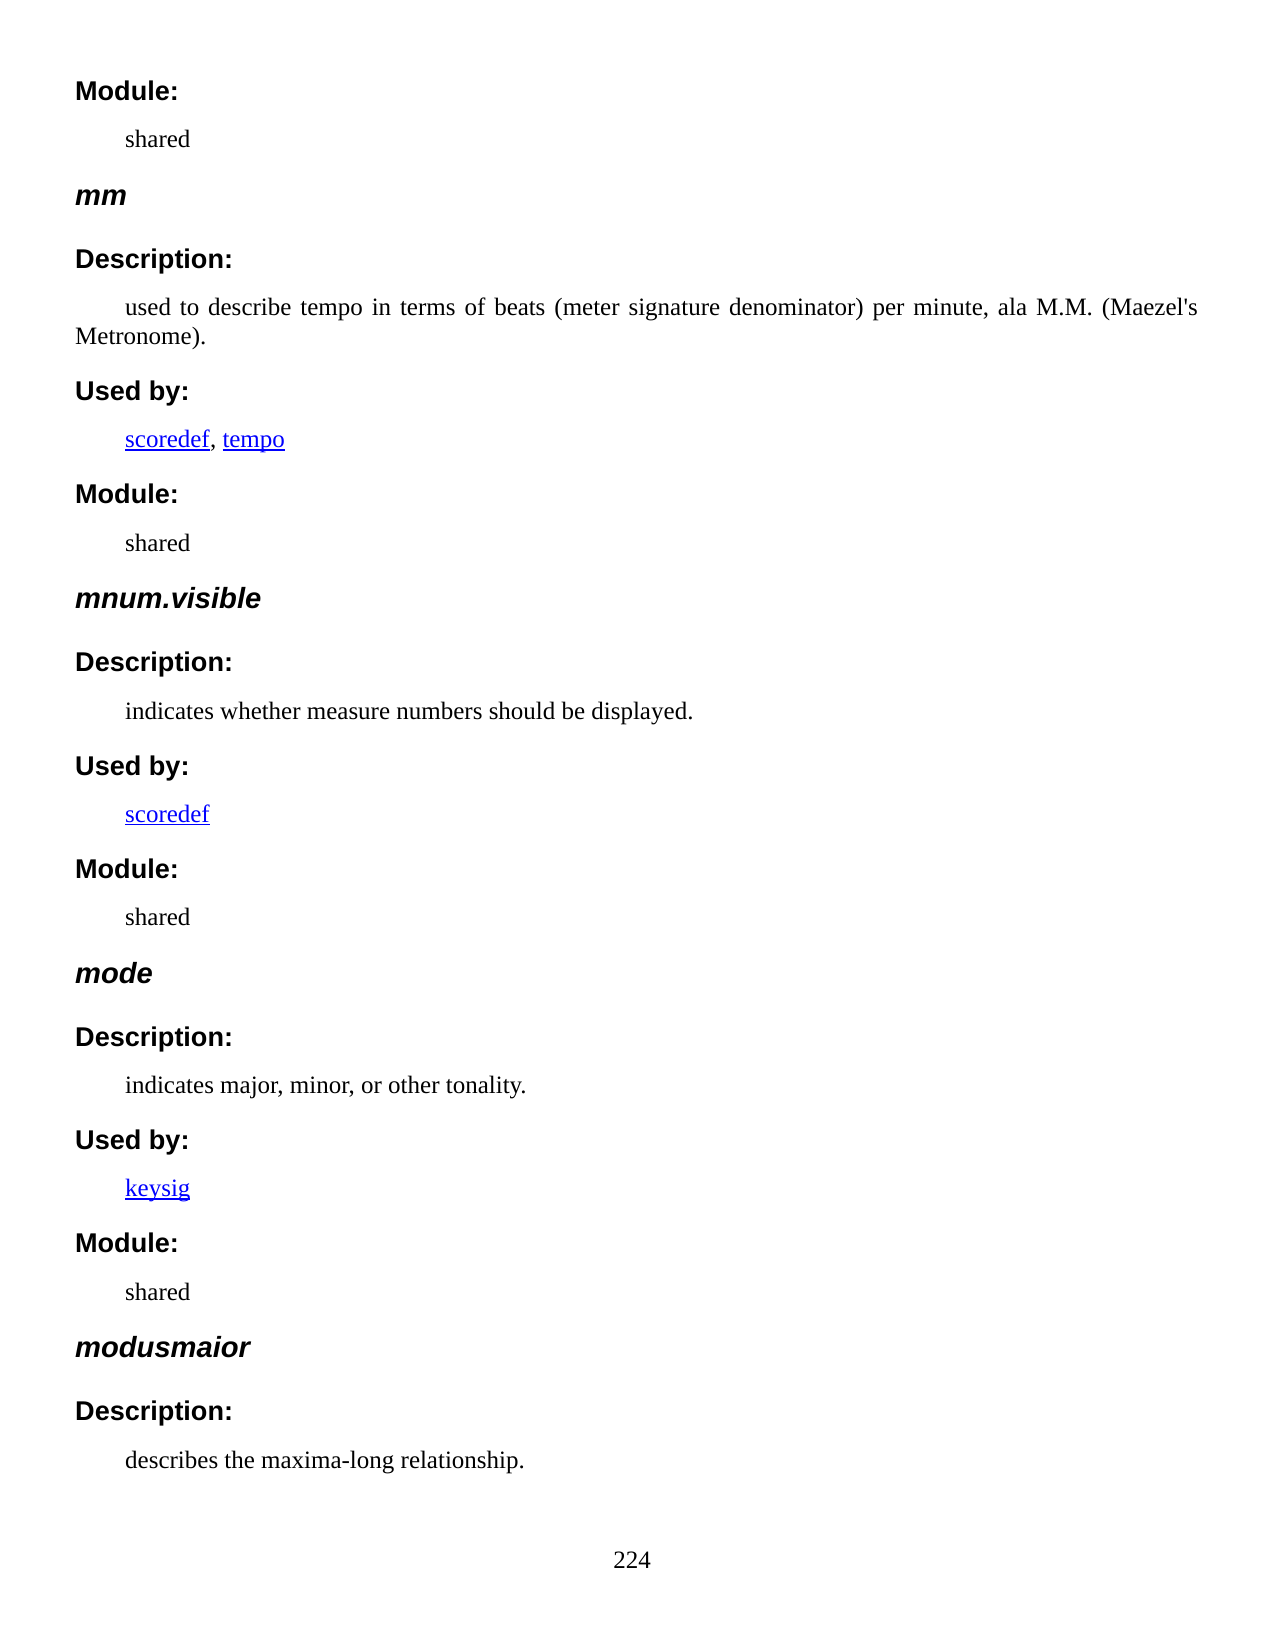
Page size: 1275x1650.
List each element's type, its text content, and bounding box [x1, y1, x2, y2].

text shared [75, 528, 1200, 556]
text used to describe tempo in terms of beats (meter signature denominator) per minute, ala M.M. (Maezel's Metronome). [75, 292, 1200, 350]
text scoredef, tempo [75, 424, 1200, 453]
text shared [75, 902, 1200, 931]
text shared [75, 1277, 1200, 1305]
subtitle Module: [75, 75, 1200, 106]
text describes the maxima-long relationship. [75, 1445, 1200, 1473]
subtitle Module: [75, 1227, 1200, 1258]
subtitle modusmaior [75, 1330, 1200, 1364]
subtitle Description: [75, 1395, 1200, 1426]
text shared [75, 124, 1200, 153]
subtitle Used by: [75, 1124, 1200, 1155]
subtitle Description: [75, 1021, 1200, 1052]
text indicates major, minor, or other tonality. [75, 1070, 1200, 1099]
subtitle mm [75, 178, 1200, 212]
text indicates whether measure numbers should be displayed. [75, 696, 1200, 724]
text keysig [75, 1173, 1200, 1202]
subtitle Module: [75, 478, 1200, 509]
subtitle Used by: [75, 375, 1200, 406]
subtitle Description: [75, 243, 1200, 274]
text scoredef [75, 799, 1200, 828]
subtitle Used by: [75, 749, 1200, 781]
subtitle Module: [75, 853, 1200, 884]
subtitle Description: [75, 646, 1200, 677]
subtitle mnum.visible [75, 581, 1200, 615]
subtitle mode [75, 956, 1200, 989]
